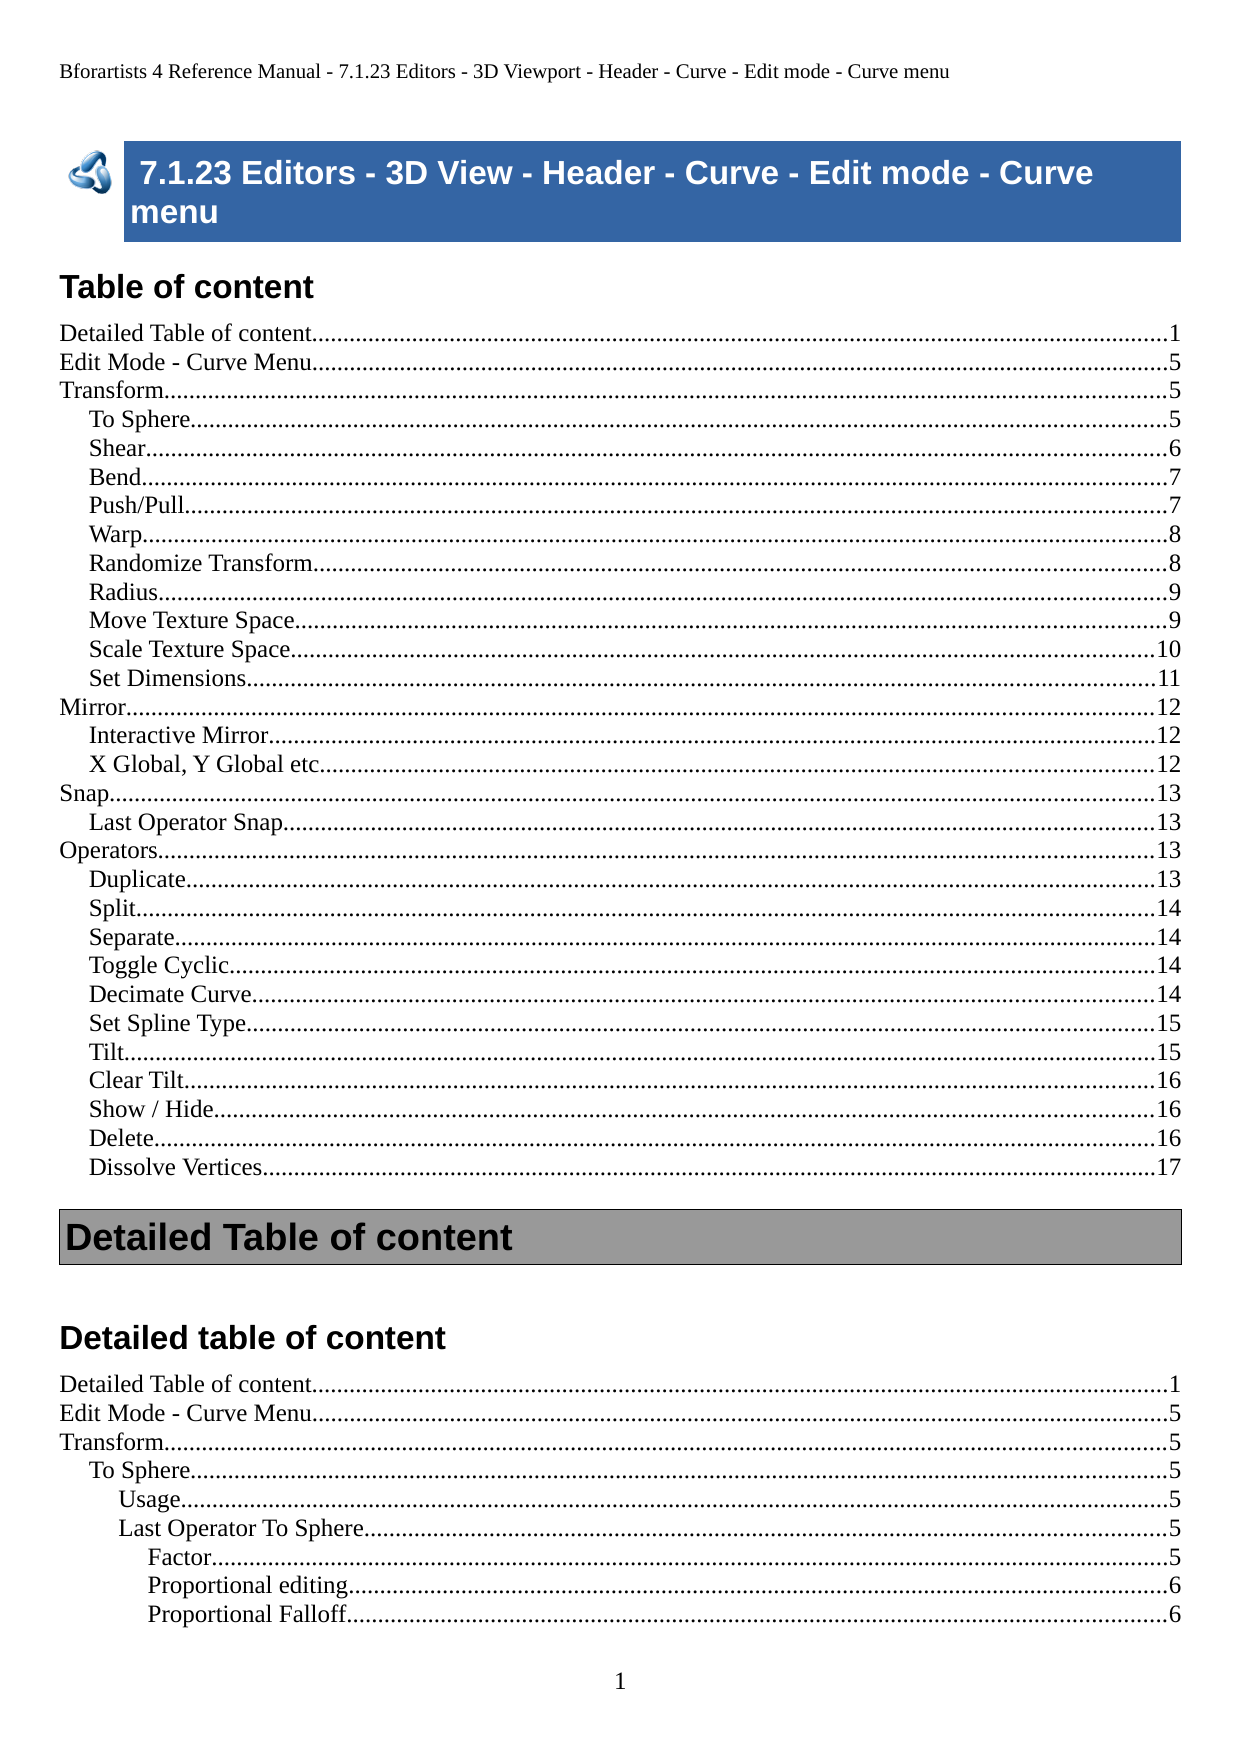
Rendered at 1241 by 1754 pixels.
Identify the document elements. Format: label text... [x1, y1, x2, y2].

text Last Operator To Sphere 5 [118, 1513, 1181, 1542]
text Separate 14 [88, 922, 1181, 950]
text Factor 5 [147, 1542, 1181, 1570]
text Snap 13 [59, 778, 1181, 807]
text Warp 8 [88, 519, 1181, 548]
text Usage 5 [118, 1484, 1181, 1513]
text Edit Mode - Curve Menu 5 [59, 347, 1181, 375]
table_header [59, 141, 124, 242]
text Detailed Table of content 1 [59, 318, 1181, 347]
text Edit Mode - Curve Menu 5 [59, 1398, 1181, 1427]
text X Global, Y Global etc. 12 [88, 749, 1181, 778]
text Scale Texture Space 10 [88, 634, 1181, 663]
text To Sphere 5 [88, 1455, 1181, 1484]
text To Sphere 5 [88, 404, 1181, 433]
text Duplicate 13 [88, 864, 1181, 893]
text Shear 6 [88, 433, 1181, 462]
text Dissolve Vertices 17 [88, 1152, 1181, 1180]
text Move Texture Space 9 [88, 605, 1181, 634]
text Mirror 12 [59, 692, 1181, 720]
table_header 7.1.23 Editors - 3D View - Header - Curve - Edit mode - Curve menu [124, 141, 1181, 242]
text Push/Pull 7 [88, 490, 1181, 519]
text Toggle Cyclic 14 [88, 950, 1181, 979]
text Operators 13 [59, 835, 1181, 864]
text Bend 7 [88, 462, 1181, 490]
text Delete 16 [88, 1123, 1181, 1152]
text Tilt 15 [88, 1037, 1181, 1065]
text Randomize Transform 8 [88, 548, 1181, 577]
text Transform 5 [59, 375, 1181, 404]
subtitle Detailed table of content [59, 1318, 1181, 1357]
subtitle Table of content [59, 267, 1181, 305]
text Clear Tilt 16 [88, 1065, 1181, 1094]
text Decimate Curve 14 [88, 979, 1181, 1008]
text Proportional Falloff 6 [147, 1599, 1181, 1628]
text Radius 9 [88, 577, 1181, 605]
text Detailed Table of content 1 [59, 1369, 1181, 1398]
text Interactive Mirror 12 [88, 720, 1181, 749]
text Set Dimensions 11 [88, 663, 1181, 692]
text Last Operator Snap 13 [88, 807, 1181, 835]
text Proportional editing 6 [147, 1570, 1181, 1599]
text Show / Hide 16 [88, 1094, 1181, 1123]
text Split 14 [88, 893, 1181, 922]
text Transform 5 [59, 1427, 1181, 1455]
text Set Spline Type 15 [88, 1008, 1181, 1037]
picture [65, 147, 114, 197]
table_header Detailed Table of content [60, 1210, 1181, 1264]
